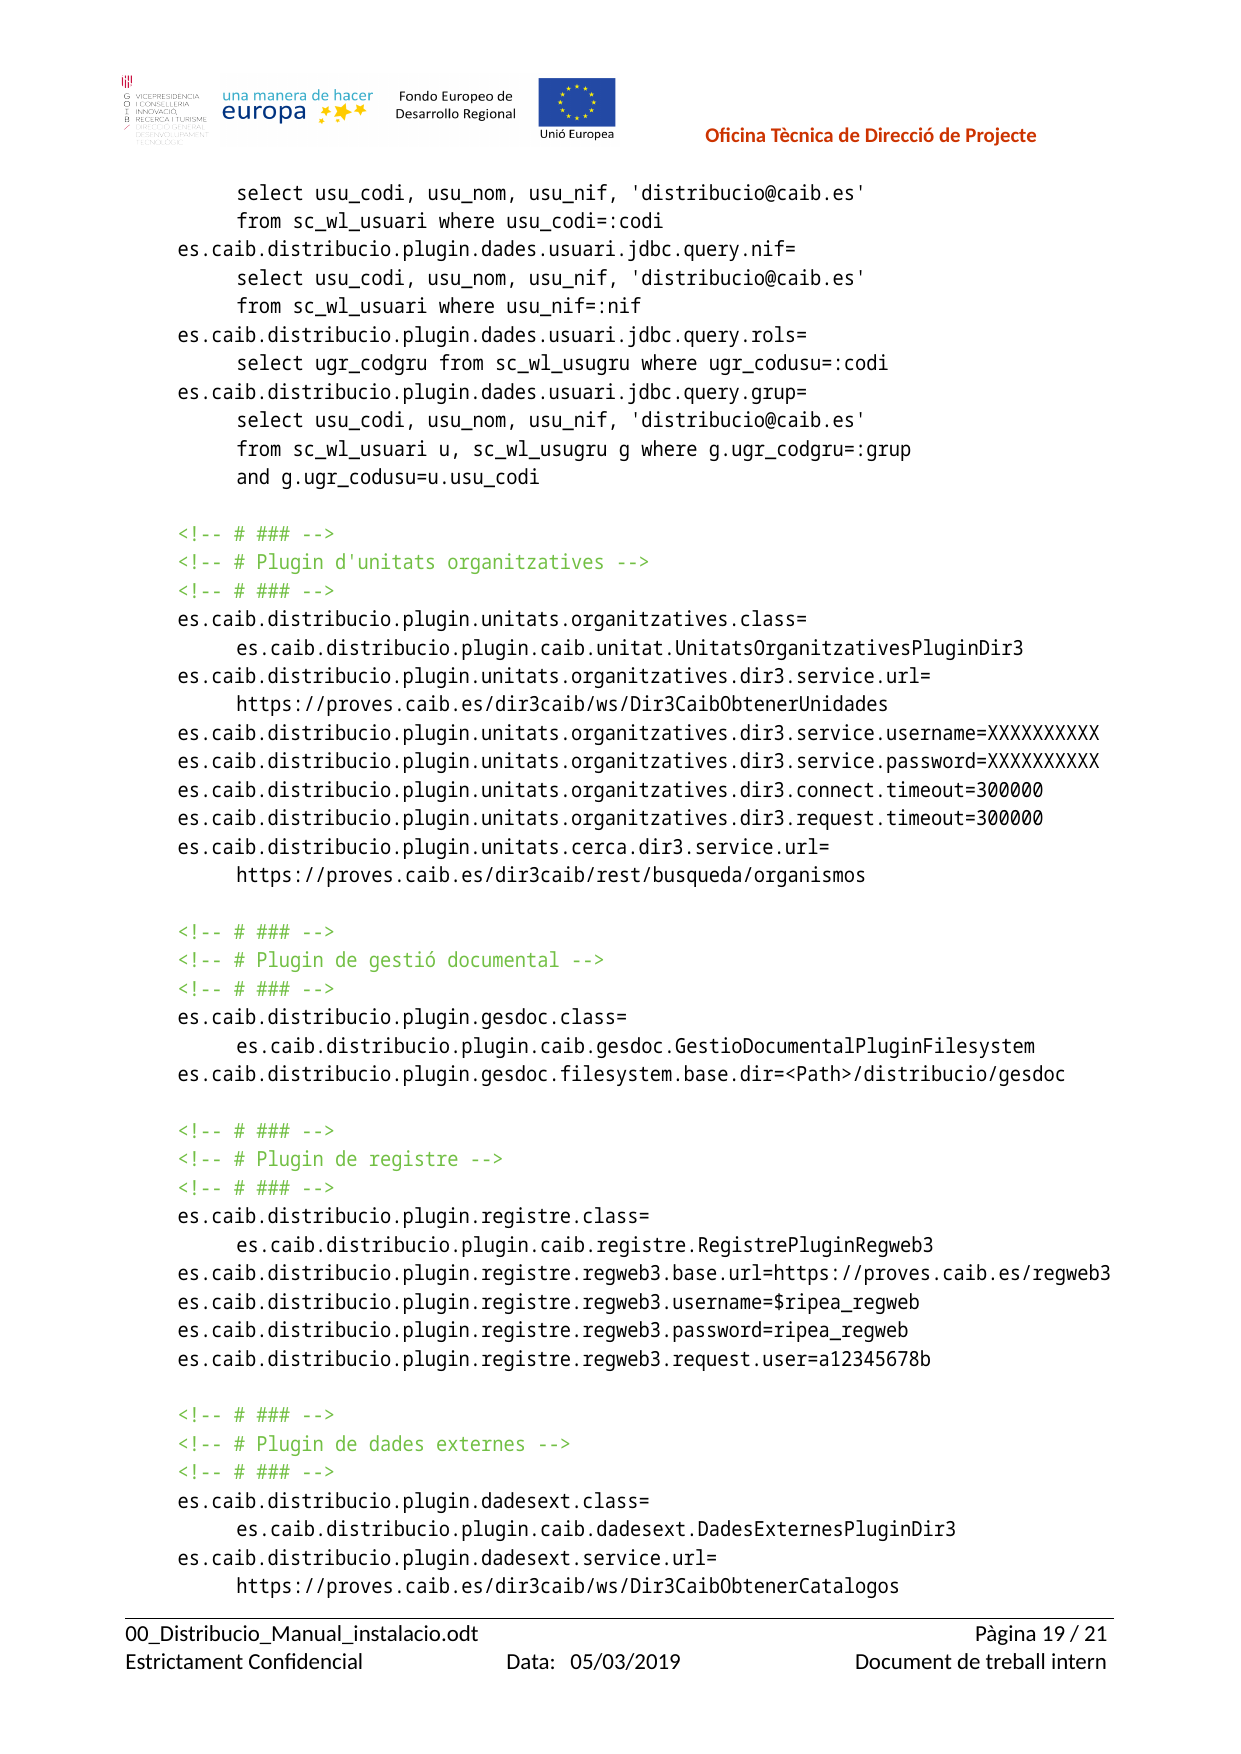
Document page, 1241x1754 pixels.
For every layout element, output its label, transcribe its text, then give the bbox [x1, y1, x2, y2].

text <!-- # ### --> [118, 1457, 1122, 1486]
text <!-- # ### --> [118, 1116, 1122, 1144]
text es.caib.distribucio.plugin.unitats.cerca.dir3.service.url= [118, 832, 1122, 860]
text es.caib.distribucio.plugin.registre.regweb3.base.url=https://proves.caib.es/regweb3 [118, 1258, 1122, 1287]
text from sc_wl_usuari u, sc_wl_usugru g where g.ugr_codgru=:grup [118, 434, 1122, 462]
text https://proves.caib.es/dir3caib/rest/busqueda/organismos [118, 860, 1122, 889]
text and g.ugr_codusu=u.usu_codi [118, 462, 1122, 491]
text es.caib.distribucio.plugin.dadesext.class= [118, 1486, 1122, 1514]
text es.caib.distribucio.plugin.registre.regweb3.request.user=a12345678b [118, 1344, 1122, 1372]
picture [219, 73, 621, 147]
text es.caib.distribucio.plugin.caib.gesdoc.GestioDocumentalPluginFilesystem [118, 1031, 1122, 1059]
text es.caib.distribucio.plugin.dades.usuari.jdbc.query.nif= [118, 234, 1122, 263]
text es.caib.distribucio.plugin.caib.registre.RegistrePluginRegweb3 [118, 1230, 1122, 1258]
text <!-- # Plugin de gestió documental --> [118, 946, 1122, 974]
text select usu_codi, usu_nom, usu_nif, 'distribucio@caib.es' [118, 178, 1122, 206]
text es.caib.distribucio.plugin.caib.unitat.UnitatsOrganitzativesPluginDir3 [118, 633, 1122, 661]
text select usu_codi, usu_nom, usu_nif, 'distribucio@caib.es' [118, 263, 1122, 291]
text <!-- # ### --> [118, 576, 1122, 604]
text es.caib.distribucio.plugin.unitats.organitzatives.dir3.service.password=XXXXXXXXXX [118, 746, 1122, 775]
text <!-- # Plugin d'unitats organitzatives --> [118, 547, 1122, 576]
text es.caib.distribucio.plugin.gesdoc.class= [118, 1002, 1122, 1031]
text https://proves.caib.es/dir3caib/ws/Dir3CaibObtenerUnidades [118, 689, 1122, 718]
text es.caib.distribucio.plugin.caib.dadesext.DadesExternesPluginDir3 [118, 1514, 1122, 1543]
text es.caib.distribucio.plugin.unitats.organitzatives.dir3.connect.timeout=300000 [118, 775, 1122, 803]
text es.caib.distribucio.plugin.unitats.organitzatives.dir3.request.timeout=300000 [118, 803, 1122, 832]
text es.caib.distribucio.plugin.dadesext.service.url= [118, 1543, 1122, 1571]
text es.caib.distribucio.plugin.registre.regweb3.username=$ripea_regweb [118, 1287, 1122, 1315]
text <!-- # ### --> [118, 917, 1122, 946]
text <!-- # ### --> [118, 974, 1122, 1002]
text select usu_codi, usu_nom, usu_nif, 'distribucio@caib.es' [118, 405, 1122, 434]
text <!-- # ### --> [118, 1401, 1122, 1429]
text https://proves.caib.es/dir3caib/ws/Dir3CaibObtenerCatalogos [118, 1571, 1122, 1599]
text from sc_wl_usuari where usu_codi=:codi [118, 206, 1122, 234]
text <!-- # ### --> [118, 1173, 1122, 1201]
text <!-- # Plugin de dades externes --> [118, 1429, 1122, 1457]
text es.caib.distribucio.plugin.registre.class= [118, 1201, 1122, 1230]
text es.caib.distribucio.plugin.registre.regweb3.password=ripea_regweb [118, 1315, 1122, 1344]
text es.caib.distribucio.plugin.unitats.organitzatives.class= [118, 604, 1122, 633]
text es.caib.distribucio.plugin.unitats.organitzatives.dir3.service.url= [118, 661, 1122, 689]
picture [118, 73, 213, 147]
text es.caib.distribucio.plugin.gesdoc.filesystem.base.dir=<Path>/distribucio/gesdoc [118, 1059, 1122, 1088]
text es.caib.distribucio.plugin.dades.usuari.jdbc.query.rols= [118, 320, 1122, 348]
text <!-- # Plugin de registre --> [118, 1144, 1122, 1173]
text <!-- # ### --> [118, 519, 1122, 547]
text from sc_wl_usuari where usu_nif=:nif [118, 291, 1122, 320]
text select ugr_codgru from sc_wl_usugru where ugr_codusu=:codi [118, 348, 1122, 377]
text es.caib.distribucio.plugin.dades.usuari.jdbc.query.grup= [118, 377, 1122, 405]
text es.caib.distribucio.plugin.unitats.organitzatives.dir3.service.username=XXXXXXXXXX [118, 718, 1122, 746]
